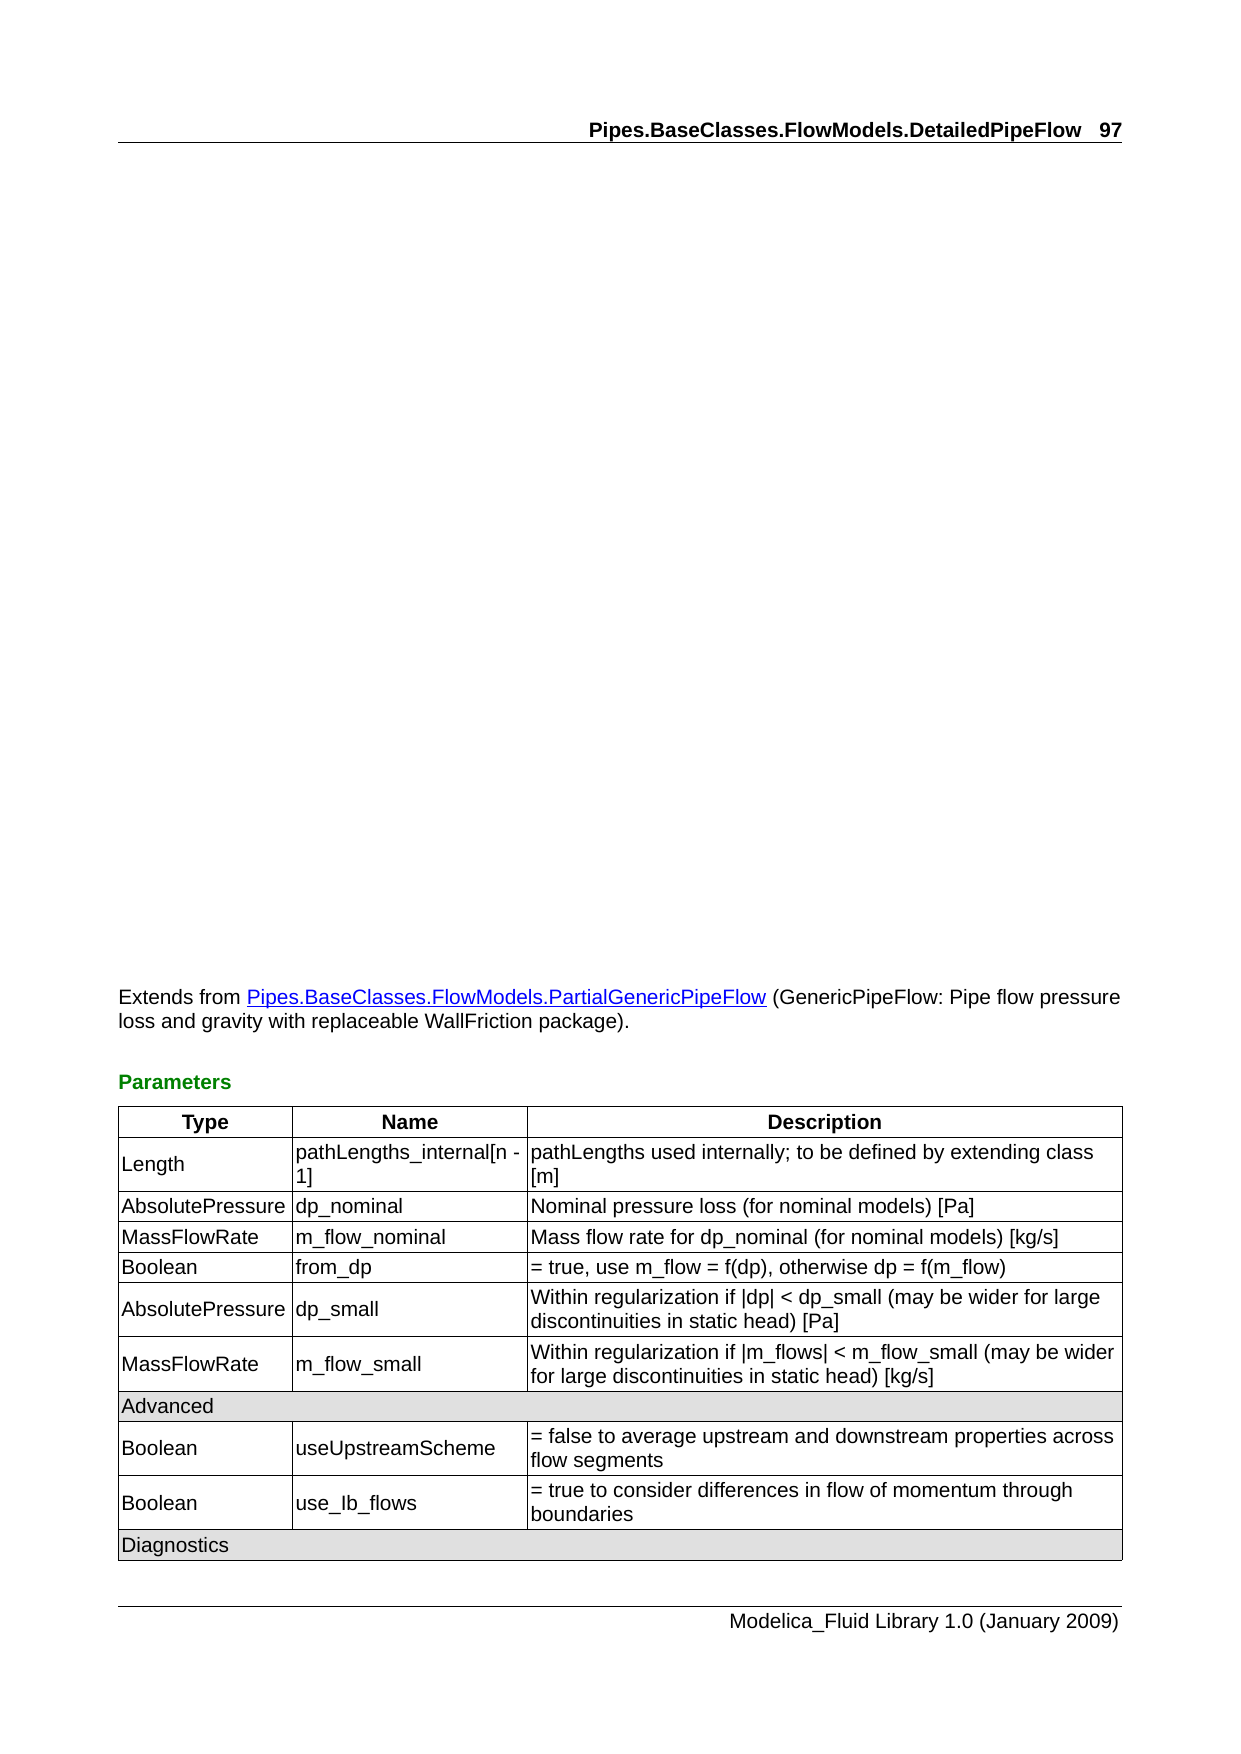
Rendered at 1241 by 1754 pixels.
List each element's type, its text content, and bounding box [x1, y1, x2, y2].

table_cell use_Ib_flows [293, 1476, 527, 1529]
table_header Name [293, 1107, 527, 1137]
text Extends from Pipes.BaseClasses.FlowModels.PartialGenericPipeFlow (GenericPipeFlow: Pipe flow pressure loss and gravity with replaceable WallFriction package). [118, 984, 1122, 1032]
table_cell m_flow_nominal [293, 1222, 527, 1252]
table_cell Boolean [119, 1476, 292, 1529]
table_cell MassFlowRate [119, 1222, 292, 1252]
table_cell from_dp [293, 1253, 527, 1282]
table_header Type [119, 1107, 292, 1137]
table_cell Within regularization if |dp| < dp_small (may be wider for large discontinuities in static head) [Pa] [528, 1283, 1122, 1336]
table_cell Boolean [119, 1253, 292, 1282]
table_cell AbsolutePressure [119, 1192, 292, 1221]
table_cell = true to consider differences in flow of momentum through boundaries [528, 1476, 1122, 1529]
table_header Description [528, 1107, 1122, 1137]
table_cell useUpstreamScheme [293, 1422, 527, 1475]
table_cell pathLengths used internally; to be defined by extending class [m] [528, 1138, 1122, 1191]
table_cell Diagnostics [119, 1530, 1122, 1560]
subtitle Parameters [118, 1070, 1122, 1094]
table_cell dp_small [293, 1283, 527, 1336]
table_cell Advanced [119, 1392, 1122, 1421]
table_cell Length [119, 1138, 292, 1191]
table_cell m_flow_small [293, 1337, 527, 1391]
table_cell dp_nominal [293, 1192, 527, 1221]
table_cell Within regularization if |m_flows| < m_flow_small (may be wider for large discontinuities in static head) [kg/s] [528, 1337, 1122, 1391]
table_cell AbsolutePressure [119, 1283, 292, 1336]
table_cell Mass flow rate for dp_nominal (for nominal models) [kg/s] [528, 1222, 1122, 1252]
table_cell Boolean [119, 1422, 292, 1475]
table_cell pathLengths_internal[n - 1] [293, 1138, 527, 1191]
table_cell MassFlowRate [119, 1337, 292, 1391]
table_cell = false to average upstream and downstream properties across flow segments [528, 1422, 1122, 1475]
table_cell Nominal pressure loss (for nominal models) [Pa] [528, 1192, 1122, 1221]
table_cell = true, use m_flow = f(dp), otherwise dp = f(m_flow) [528, 1253, 1122, 1282]
